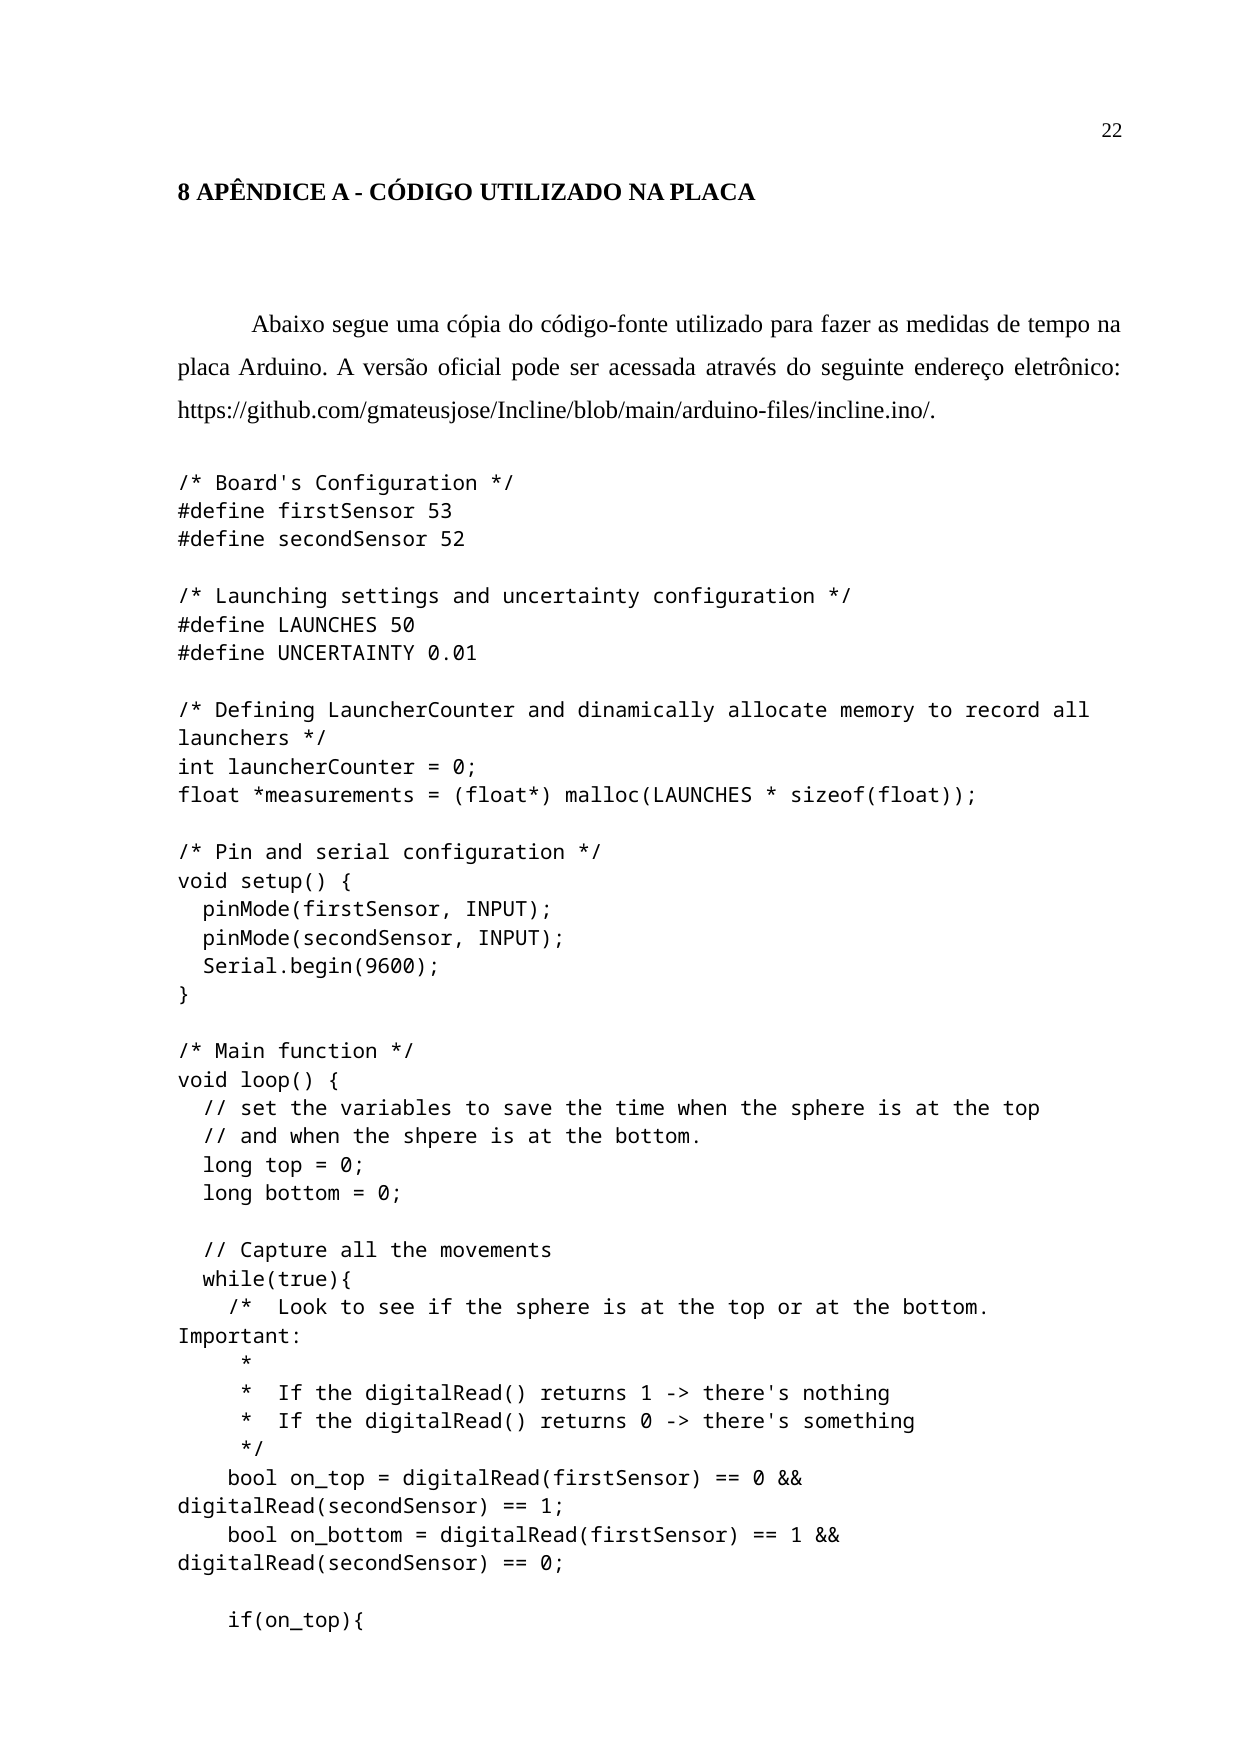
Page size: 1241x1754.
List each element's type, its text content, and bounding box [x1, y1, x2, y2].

subtitle Apêndice a - Código utilizado na placa [177, 177, 1122, 206]
text pinMode(firstSensor, INPUT); [177, 894, 1122, 923]
text bool on_top = digitalRead(firstSensor) == 0 && digitalRead(secondSensor) == 1; [177, 1463, 1122, 1520]
text /* Look to see if the sphere is at the top or at the bottom. Important: [177, 1292, 1122, 1349]
text Serial.begin(9600); [177, 951, 1122, 979]
text float *measurements = (float*) malloc(LAUNCHES * sizeof(float)); [177, 780, 1122, 809]
text } [177, 979, 1122, 1008]
text void loop() { [177, 1065, 1122, 1093]
text /* Defining LauncherCounter and dinamically allocate memory to record all launchers */ [177, 695, 1122, 752]
text int launcherCounter = 0; [177, 752, 1122, 780]
text /* Pin and serial configuration */ [177, 837, 1122, 866]
text bool on_bottom = digitalRead(firstSensor) == 1 && digitalRead(secondSensor) == 0; [177, 1520, 1122, 1577]
text long top = 0; [177, 1150, 1122, 1178]
text Abaixo segue uma cópia do código-fonte utilizado para fazer as medidas de tempo na placa Arduino. A versão oficial pode ser acessada através do seguinte endereço eletrônico: https://github.com/gmateusjose/Incline/blob/main/arduino-files/incline.ino/. [177, 309, 1122, 424]
text #define secondSensor 52 [177, 524, 1122, 553]
text /* Launching settings and uncertainty configuration */ [177, 581, 1122, 610]
text // set the variables to save the time when the sphere is at the top [177, 1093, 1122, 1122]
text long bottom = 0; [177, 1178, 1122, 1207]
text while(true){ [177, 1264, 1122, 1292]
text void setup() { [177, 866, 1122, 894]
text #define UNCERTAINTY 0.01 [177, 638, 1122, 667]
text // and when the shpere is at the bottom. [177, 1122, 1122, 1150]
text * If the digitalRead() returns 1 -> there's nothing [177, 1378, 1122, 1406]
text pinMode(secondSensor, INPUT); [177, 923, 1122, 951]
text if(on_top){ [177, 1605, 1122, 1633]
text #define firstSensor 53 [177, 496, 1122, 524]
text */ [177, 1434, 1122, 1463]
text #define LAUNCHES 50 [177, 610, 1122, 638]
text /* Board's Configuration */ [177, 468, 1122, 496]
text // Capture all the movements [177, 1235, 1122, 1264]
text * [177, 1349, 1122, 1378]
text /* Main function */ [177, 1036, 1122, 1065]
text * If the digitalRead() returns 0 -> there's something [177, 1406, 1122, 1434]
